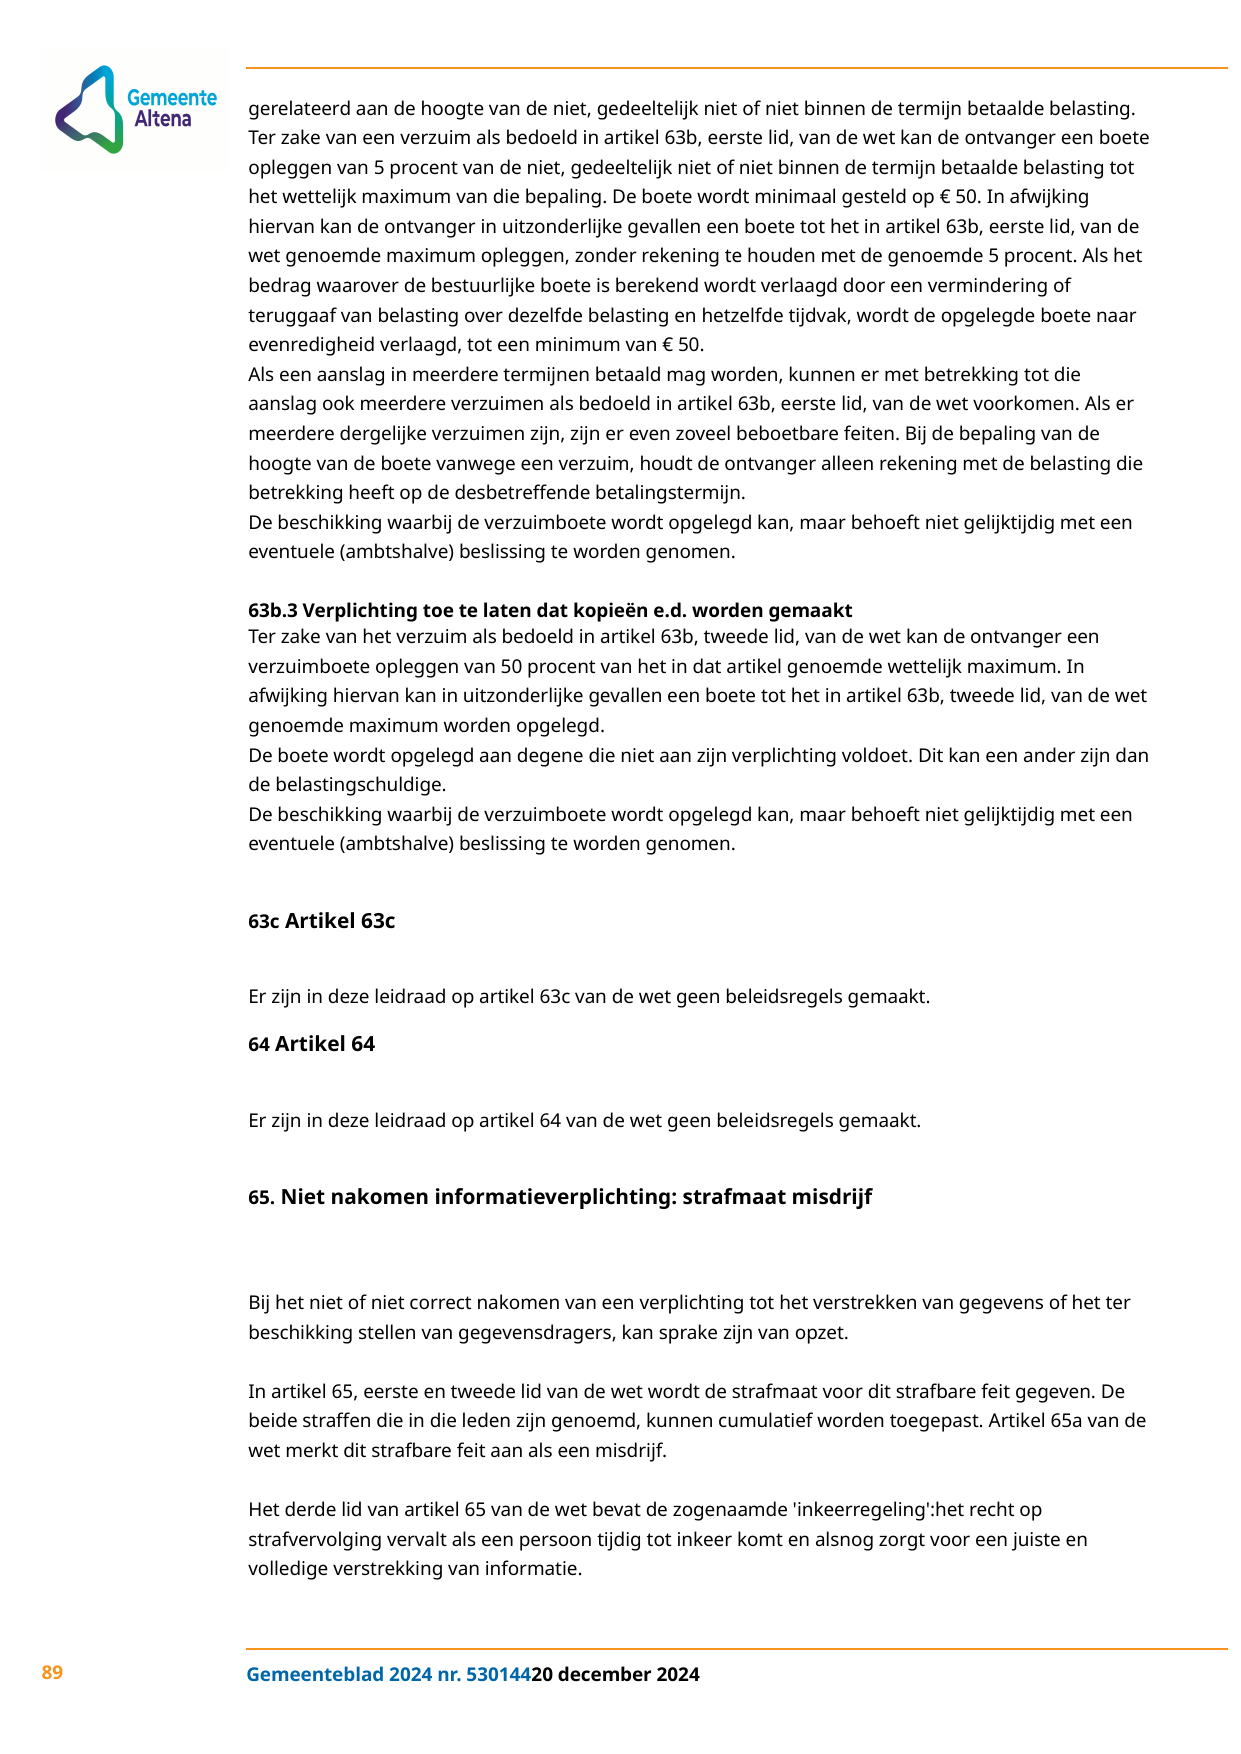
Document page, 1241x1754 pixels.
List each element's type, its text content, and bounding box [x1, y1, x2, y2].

text De boete wordt opgelegd aan degene die niet aan zijn verplichting voldoet. Dit kan een ander zijn dan de belastingschuldige. [248, 742, 1152, 797]
text 63c Artikel 63c [248, 906, 1152, 934]
text In artikel 65, eerste en tweede lid van de wet wordt de strafmaat voor dit strafbare feit gegeven. De beide straffen die in die leden zijn genoemd, kunnen cumulatief worden toegepast. Artikel 65a van de wet merkt dit strafbare feit aan als een misdrijf. [248, 1378, 1152, 1463]
text 65. Niet nakomen informatieverplichting: strafmaat misdrijf [248, 1182, 1152, 1210]
text 64 Artikel 64 [248, 1029, 1152, 1057]
text Als een aanslag in meerdere termijnen betaald mag worden, kunnen er met betrekking tot die aanslag ook meerdere verzuimen als bedoeld in artikel 63b, eerste lid, van de wet voorkomen. Als er meerdere dergelijke verzuimen zijn, zijn er even zoveel beboetbare feiten. Bij de bepaling van de hoogte van de boete vanwege een verzuim, houdt de ontvanger alleen rekening met de belasting die betrekking heeft op de desbetreffende betalingstermijn. [248, 361, 1152, 505]
text gerelateerd aan de hoogte van de niet, gedeeltelijk niet of niet binnen de termijn betaalde belasting. [248, 95, 1152, 121]
text Er zijn in deze leidraad op artikel 64 van de wet geen beleidsregels gemaakt. [248, 1107, 1152, 1132]
text De beschikking waarbij de verzuimboete wordt opgelegd kan, maar behoeft niet gelijktijdig met een eventuele (ambtshalve) beslissing te worden genomen. [248, 509, 1152, 564]
text De beschikking waarbij de verzuimboete wordt opgelegd kan, maar behoeft niet gelijktijdig met een eventuele (ambtshalve) beslissing te worden genomen. [248, 801, 1152, 856]
text Er zijn in deze leidraad op artikel 63c van de wet geen beleidsregels gemaakt. [248, 983, 1152, 1009]
text Bij het niet of niet correct nakomen van een verplichting tot het verstrekken van gegevens of het ter beschikking stellen van gegevensdragers, kan sprake zijn van opzet. [248, 1289, 1152, 1344]
text Ter zake van het verzuim als bedoeld in artikel 63b, tweede lid, van de wet kan de ontvanger een verzuimboete opleggen van 50 procent van het in dat artikel genoemde wettelijk maximum. In afwijking hiervan kan in uitzonderlijke gevallen een boete tot het in artikel 63b, tweede lid, van de wet genoemde maximum worden opgelegd. [248, 623, 1152, 738]
picture [41, 47, 231, 172]
text Ter zake van een verzuim als bedoeld in artikel 63b, eerste lid, van de wet kan de ontvanger een boete opleggen van 5 procent van de niet, gedeeltelijk niet of niet binnen de termijn betaalde belasting tot het wettelijk maximum van die bepaling. De boete wordt minimaal gesteld op € 50. In afwijking hiervan kan de ontvanger in uitzonderlijke gevallen een boete tot het in artikel 63b, eerste lid, van de wet genoemde maximum opleggen, zonder rekening te houden met de genoemde 5 procent. Als het bedrag waarover de bestuurlijke boete is berekend wordt verlaagd door een vermindering of teruggaaf van belasting over dezelfde belasting en hetzelfde tijdvak, wordt de opgelegde boete naar evenredigheid verlaagd, tot een minimum van € 50. [248, 124, 1152, 357]
text 63b.3 Verplichting toe te laten dat kopieën e.d. worden gemaakt [248, 598, 1152, 623]
text Het derde lid van artikel 65 van de wet bevat de zogenaamde 'inkeerregeling':het recht op strafvervolging vervalt als een persoon tijdig tot inkeer komt en alsnog zorgt voor een juiste en volledige verstrekking van informatie. [248, 1496, 1152, 1581]
